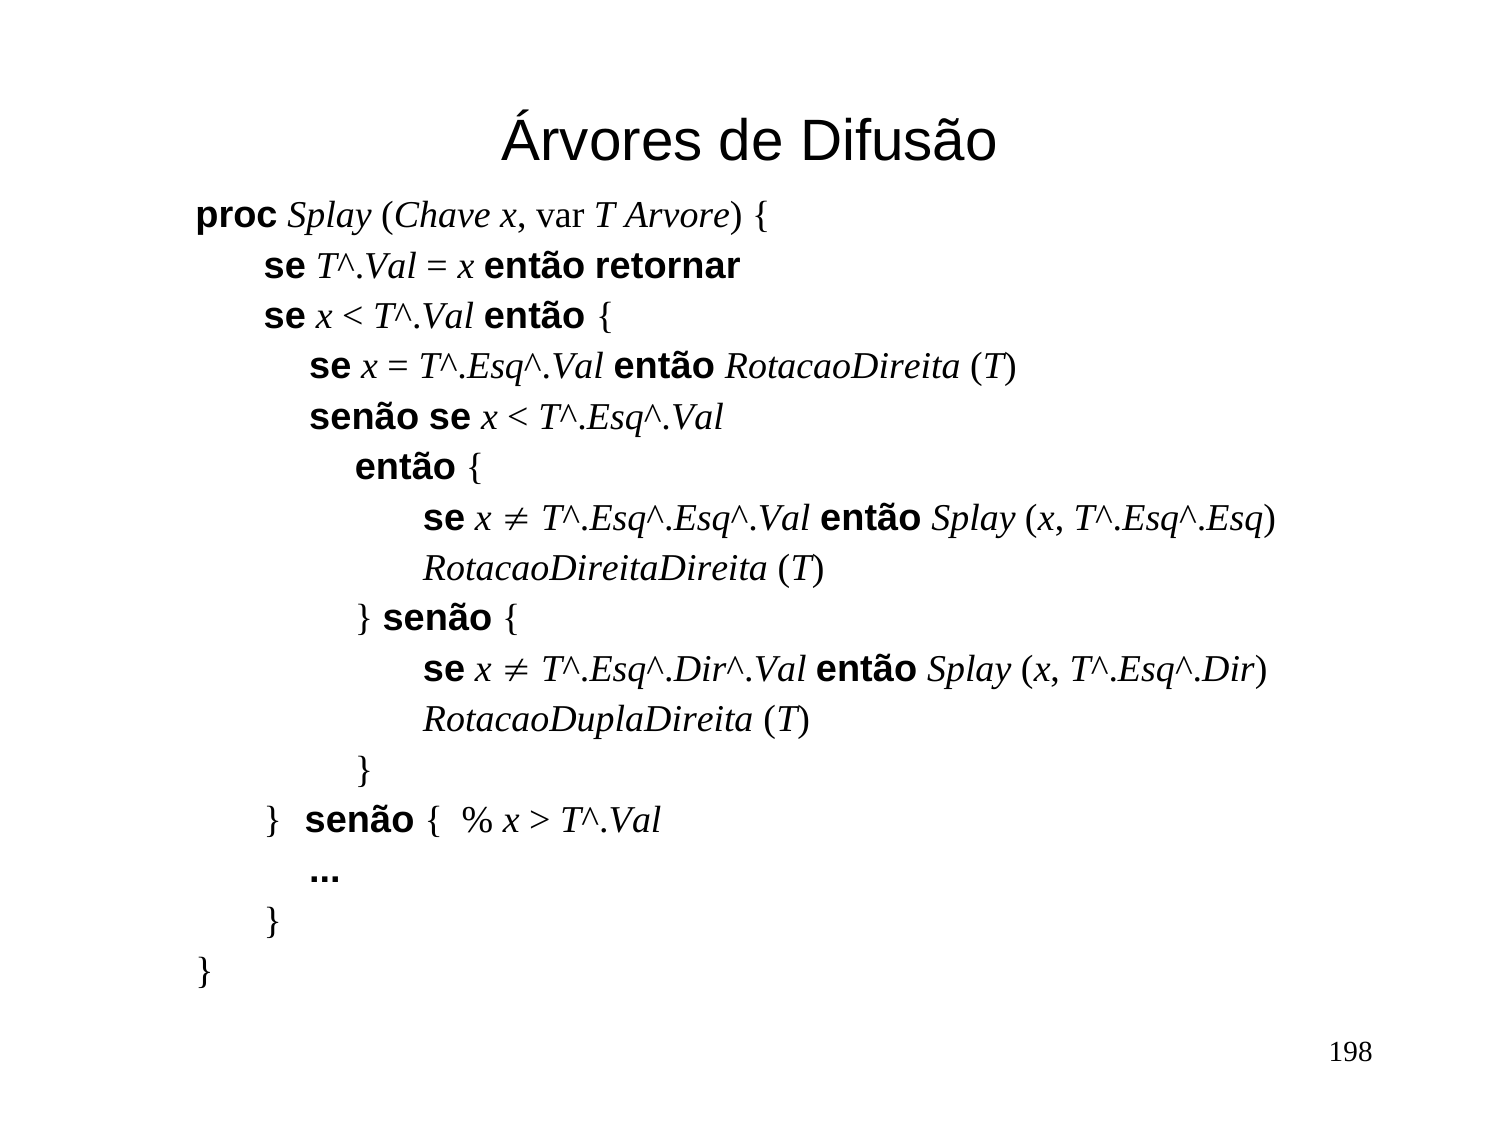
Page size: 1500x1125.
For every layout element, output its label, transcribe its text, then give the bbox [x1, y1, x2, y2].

title Árvores de Difusão [112, 99, 1388, 175]
list proc Splay (Chave x, var T Arvore) { se T^.Val = x então retornar se x < T^.Val então { se x = T^.Esq^.Val então RotacaoDireita (T) senão se x < T^.Esq^.Val então { se x  T^.Esq^.Esq^.Val então Splay (x, T^.Esq^.Esq) RotacaoDireitaDireita (T) } senão { se x  T^.Esq^.Dir^.Val então Splay (x, T^.Esq^.Dir) RotacaoDuplaDireita (T) } } senão { % x > T^.Val ... } } [112, 187, 1500, 1000]
